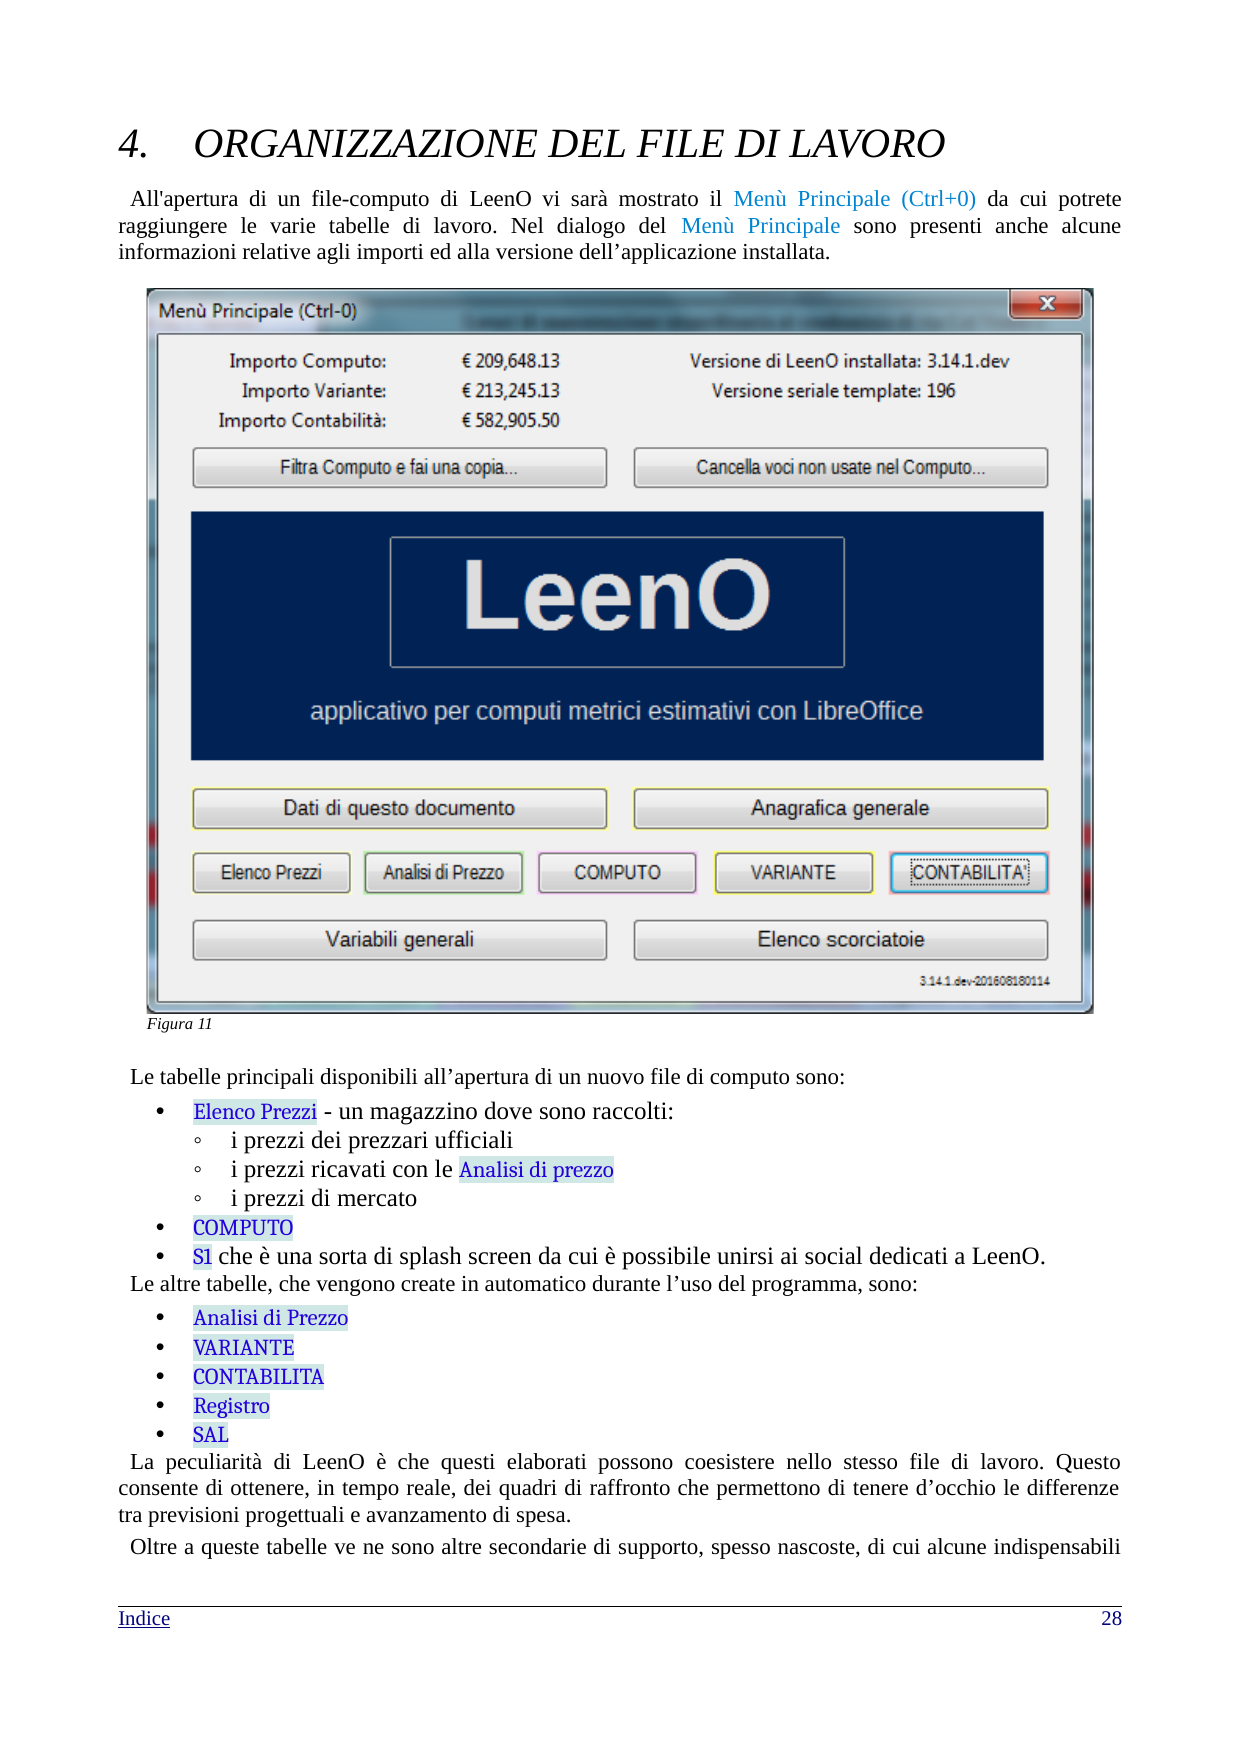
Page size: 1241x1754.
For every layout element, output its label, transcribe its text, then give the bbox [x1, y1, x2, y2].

text All'apertura di un file-computo di LeenO vi sarà mostrato il Menù Principale (Ctrl+0) da cui potrete raggiungere le varie tabelle di lavoro. Nel dialogo del Menù Principale sono presenti anche alcune informazioni relative agli importi ed alla versione dell’applicazione installata. [118, 186, 1122, 264]
subtitle ORGANIZZAZIONE DEL FILE DI LAVORO [118, 118, 1122, 166]
table_header [118, 271, 1122, 1063]
list S1 che è una sorta di splash screen da cui è possibile unirsi ai social dedicati a LeenO. [156, 1241, 1122, 1270]
picture [146, 288, 1094, 1014]
list Analisi di Prezzo [156, 1302, 1122, 1331]
list i prezzi ricavati con le Analisi di prezzo [193, 1154, 1122, 1183]
list Elenco Prezzi - un magazzino dove sono raccolti: [156, 1096, 1122, 1125]
text Le altre tabelle, che vengono create in automatico durante l’uso del programma, sono: [118, 1270, 1122, 1296]
list SAL [156, 1419, 1122, 1448]
list Registro [156, 1390, 1122, 1419]
list CONTABILITA [156, 1361, 1122, 1390]
text Oltre a queste tabelle ve ne sono altre secondarie di supporto, spesso nascoste, di cui alcune indispensabili [118, 1533, 1122, 1559]
text Le tabelle principali disponibili all’apertura di un nuovo file di computo sono: [118, 1063, 1122, 1090]
list i prezzi dei prezzari ufficiali [193, 1125, 1122, 1154]
list COMPUTO [156, 1212, 1122, 1241]
text La peculiarità di LeenO è che questi elaborati possono coesistere nello stesso file di lavoro. Questo consente di ottenere, in tempo reale, dei quadri di raffronto che permettono di tenere d’occhio le differenze tra previsioni progettuali e avanzamento di spesa. [118, 1448, 1122, 1527]
list VARIANTE [156, 1331, 1122, 1361]
list i prezzi di mercato [193, 1183, 1122, 1212]
